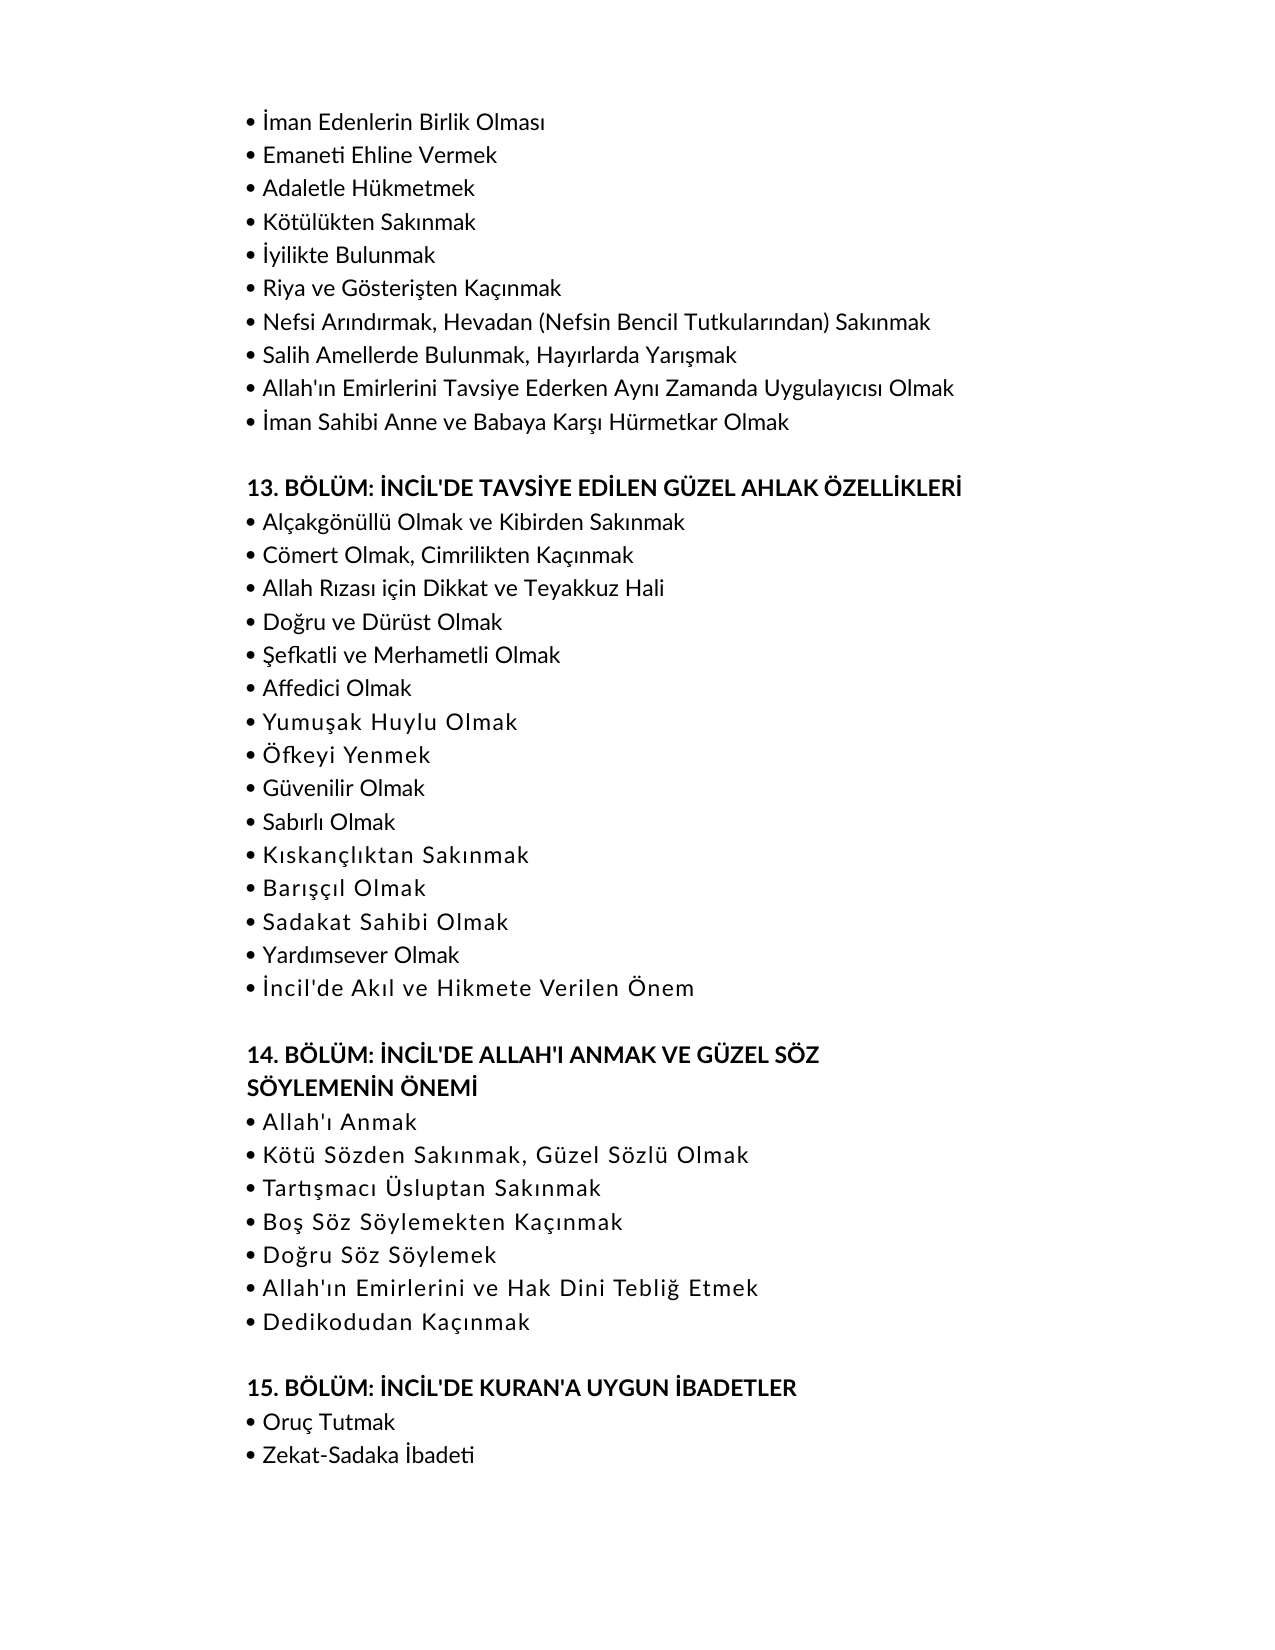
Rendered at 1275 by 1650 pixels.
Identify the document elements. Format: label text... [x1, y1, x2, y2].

list Zekat-Sadaka İbadeti [187, 1437, 1070, 1470]
list Kıskançlıktan Sakınmak [187, 837, 1070, 870]
list Güvenilir Olmak [187, 770, 1070, 803]
list Doğru ve Dürüst Olmak [187, 603, 1070, 637]
list Doğru Söz Söylemek [187, 1237, 1070, 1270]
list Yumuşak Huylu Olmak [187, 703, 1070, 737]
list Cömert Olmak, Cimrilikten Kaçınmak [187, 537, 1070, 570]
list Allah'ın Emirlerini Tavsiye Ederken Aynı Zamanda Uygulayıcısı Olmak [187, 370, 1070, 403]
list Şefkatli ve Merhametli Olmak [187, 637, 1070, 670]
list Allah'ın Emirlerini ve Hak Dini Tebliğ Etmek [187, 1270, 1070, 1303]
list İman Edenlerin Birlik Olması [187, 103, 1070, 137]
list İyilikte Bulunmak [187, 237, 1070, 270]
list Dedikodudan Kaçınmak [187, 1303, 1070, 1337]
list Salih Amellerde Bulunmak, Hayırlarda Yarışmak [187, 337, 1070, 370]
list Tartışmacı Üsluptan Sakınmak [187, 1170, 1070, 1203]
list Riya ve Gösterişten Kaçınmak [187, 270, 1070, 303]
list Barışçıl Olmak [187, 870, 1070, 903]
list Oruç Tutmak [187, 1403, 1070, 1437]
text SÖYLEMENİN ÖNEMİ [187, 1070, 1070, 1103]
text 14. BÖLÜM: İNCİL'DE ALLAH'I ANMAK VE GÜZEL SÖZ [187, 1037, 1070, 1070]
list İncil'de Akıl ve Hikmete Verilen Önem [187, 970, 1070, 1003]
list Öfkeyi Yenmek [187, 737, 1070, 770]
list Alçakgönüllü Olmak ve Kibirden Sakınmak [187, 503, 1070, 537]
list Sadakat Sahibi Olmak [187, 903, 1070, 937]
list Affedici Olmak [187, 670, 1070, 703]
list Sabırlı Olmak [187, 803, 1070, 837]
list Kötü Sözden Sakınmak, Güzel Sözlü Olmak [187, 1137, 1070, 1170]
text 15. BÖLÜM: İNCİL'DE KURAN'A UYGUN İBADETLER [187, 1370, 1070, 1403]
list Yardımsever Olmak [187, 937, 1070, 970]
list Kötülükten Sakınmak [187, 203, 1070, 237]
list Allah'ı Anmak [187, 1103, 1070, 1137]
list Adaletle Hükmetmek [187, 170, 1070, 203]
text 13. BÖLÜM: İNCİL'DE TAVSİYE EDİLEN GÜZEL AHLAK ÖZELLİKLERİ [187, 470, 1070, 503]
list Emaneti Ehline Vermek [187, 137, 1070, 170]
list Nefsi Arındırmak, Hevadan (Nefsin Bencil Tutkularından) Sakınmak [187, 303, 1070, 337]
list Boş Söz Söylemekten Kaçınmak [187, 1203, 1070, 1237]
list İman Sahibi Anne ve Babaya Karşı Hürmetkar Olmak [187, 403, 1070, 437]
list Allah Rızası için Dikkat ve Teyakkuz Hali [187, 570, 1070, 603]
